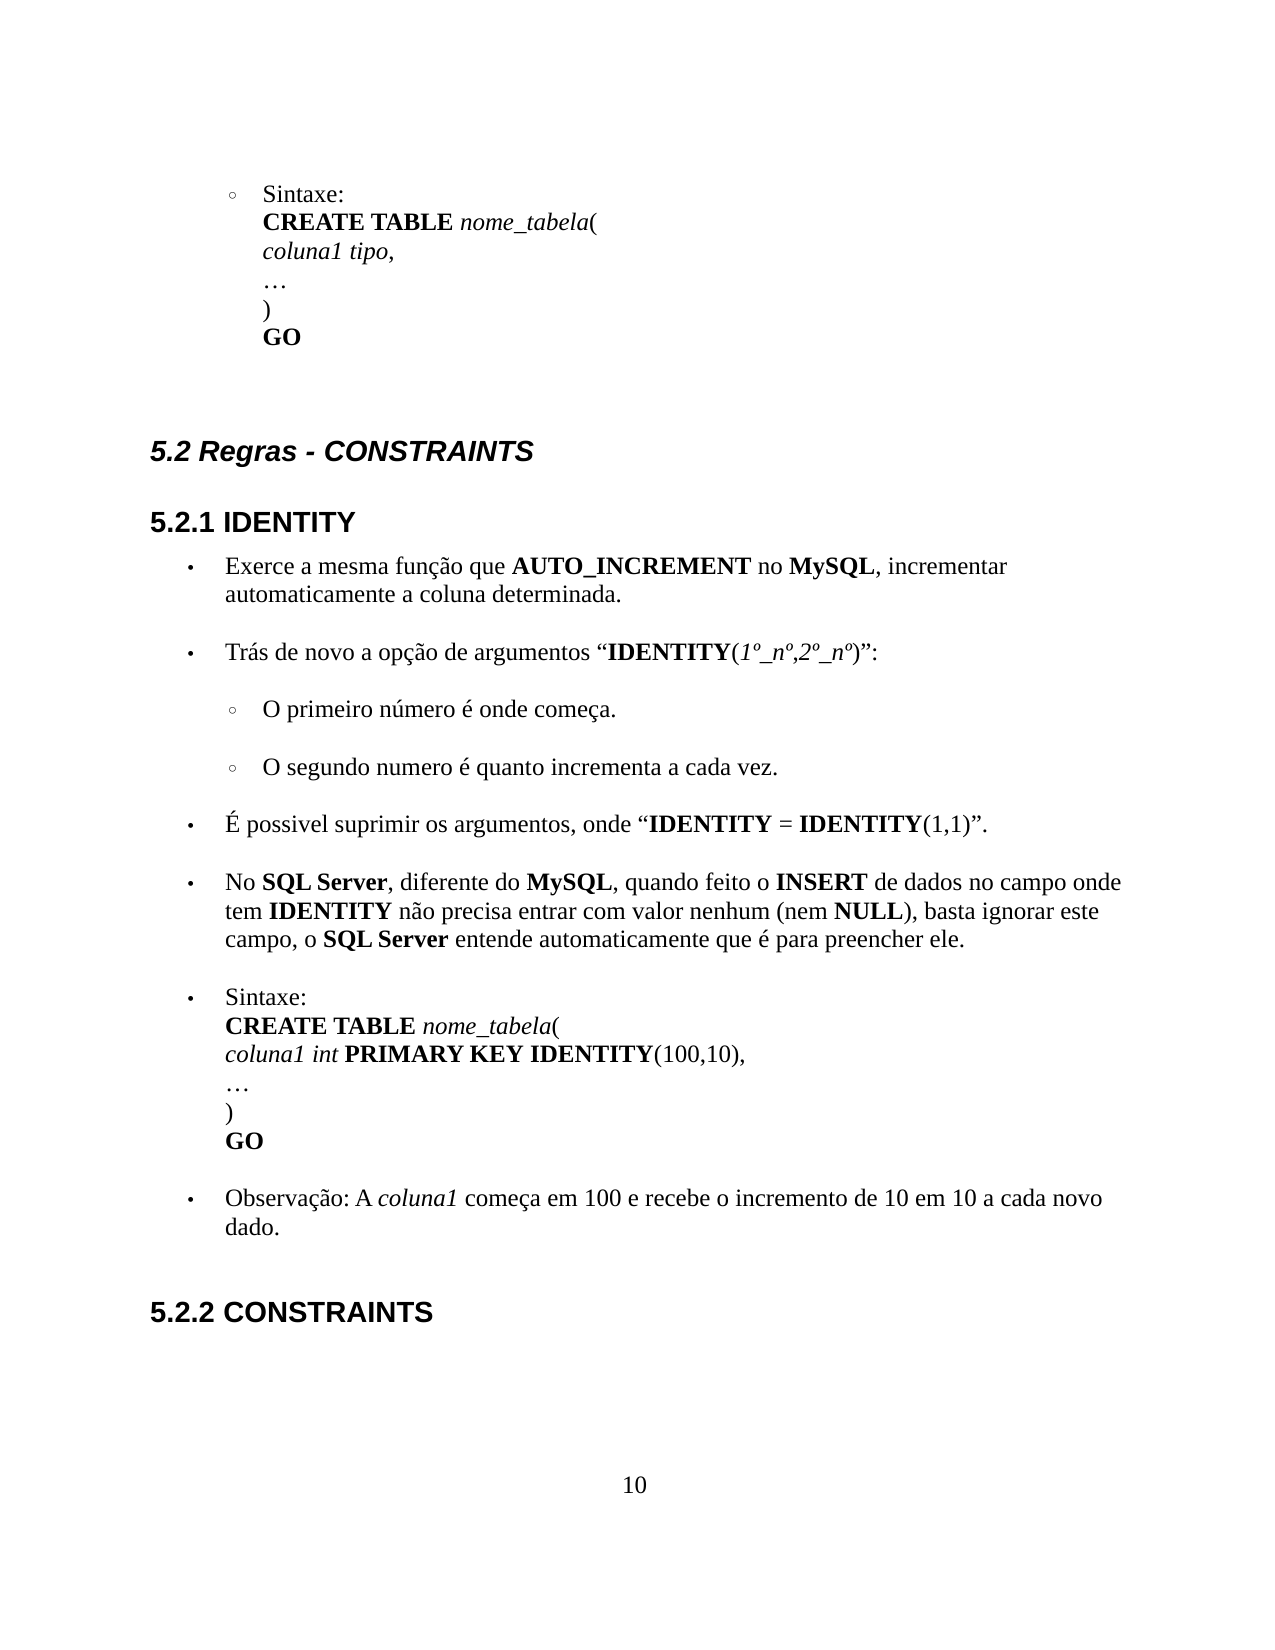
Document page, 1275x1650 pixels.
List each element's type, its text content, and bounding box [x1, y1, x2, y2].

list Observação: A coluna1 começa em 100 e recebe o incremento de 10 em 10 a cada novo dado. [187, 1183, 1125, 1269]
list O segundo numero é quanto incrementa a cada vez. [225, 752, 1125, 809]
list O primeiro número é onde começa. [225, 694, 1125, 752]
list Sintaxe: CREATE TABLE nome_tabela( coluna1 int PRIMARY KEY IDENTITY(100,10), … ) GO [187, 982, 1125, 1183]
list Sintaxe: CREATE TABLE nome_tabela( coluna1 tipo, … ) GO [225, 179, 1125, 380]
list Trás de novo a opção de argumentos “IDENTITY(1º_nº,2º_nº)”: [187, 637, 1125, 694]
list No SQL Server, diferente do MySQL, quando feito o INSERT de dados no campo onde tem IDENTITY não precisa entrar com valor nenhum (nem NULL), basta ignorar este campo, o SQL Server entende automaticamente que é para preencher ele. [187, 867, 1125, 982]
list [187, 150, 1125, 179]
subtitle 5.2.1 IDENTITY [150, 505, 1125, 538]
list É possivel suprimir os argumentos, onde “IDENTITY = IDENTITY(1,1)”. [187, 809, 1125, 867]
subtitle 5.2 Regras - CONSTRAINTS [150, 434, 1125, 467]
list Exerce a mesma função que AUTO_INCREMENT no MySQL, incrementar automaticamente a coluna determinada. [187, 551, 1125, 637]
subtitle 5.2.2 CONSTRAINTS [150, 1294, 1125, 1328]
